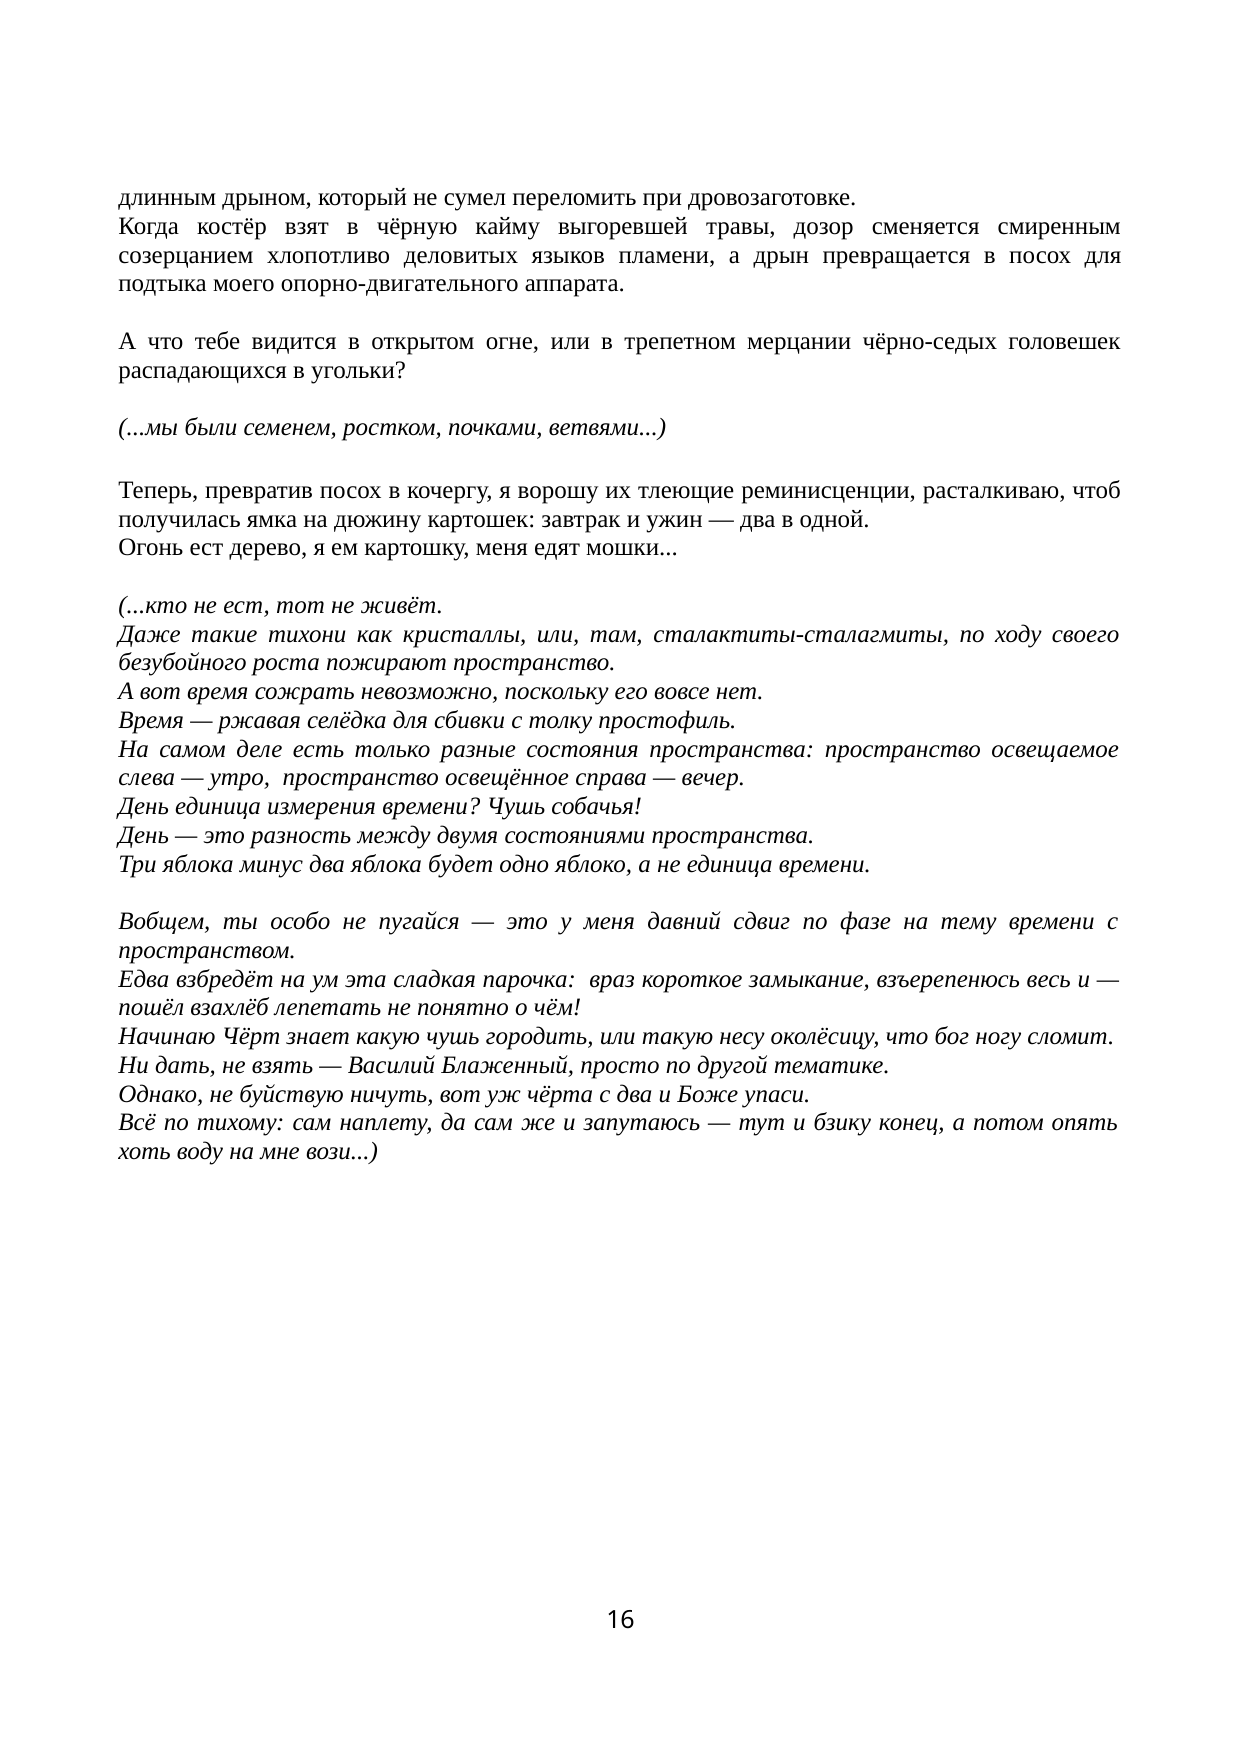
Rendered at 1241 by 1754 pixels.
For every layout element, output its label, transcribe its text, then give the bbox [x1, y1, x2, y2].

text День — это разность между двумя состояниями пространства. [118, 820, 1122, 849]
text День единица измерения времени? Чушь собачья! [118, 791, 1122, 820]
text А что тебе видится в открытом огне, или в трепетном мерцании чёрно-седых головешек распадающихся в угольки? [118, 326, 1122, 383]
text А вот время сожрать невозможно, поскольку его вовсе нет. [118, 676, 1122, 705]
text Начинаю Чёрт знает какую чушь городить, или такую несу околёсицу, что бог ногу сломит. [118, 1021, 1122, 1050]
text длинным дрыном, который не сумел переломить при дровозаготовке. [118, 182, 1122, 211]
text Всё по тихому: сам наплету, да сам же и запутаюсь — тут и бзику конец, а потом опять хоть воду на мне вози...) [118, 1107, 1122, 1165]
text На самом деле есть только разные состояния пространства: пространство освещаемое слева — утро, пространство освещённое справа — вечер. [118, 734, 1122, 791]
text Теперь, превратив посох в кочергу, я ворошу их тлеющие реминисценции, расталкиваю, чтоб получилась ямка на дюжину картошек: завтрак и ужин — два в одной. [118, 475, 1122, 532]
text Едва взбредёт на ум эта сладкая парочка: враз короткое замыкание, взъерепенюсь весь и — пошёл взахлёб лепетать не понятно о чём! [118, 964, 1122, 1021]
text Время — ржавая селёдка для сбивки с толку простофиль. [118, 705, 1122, 734]
text Однако, не буйствую ничуть, вот уж чёрта с два и Боже упаси. [118, 1079, 1122, 1107]
text Ни дать, не взять — Василий Блаженный, просто по другой тематике. [118, 1050, 1122, 1079]
text Огонь ест дерево, я ем картошку, меня едят мошки... [118, 532, 1122, 561]
text Когда костёр взят в чёрную кайму выгоревшей травы, дозор сменяется смиренным созерцанием хлопотливо деловитых языков пламени, а дрын превращается в посох для подтыка моего опорно-двигательного аппарата. [118, 211, 1122, 297]
text Даже такие тихони как кристаллы, или, там, сталактиты-сталагмиты, по ходу своего безубойного роста пожирают пространство. [118, 619, 1122, 676]
text Три яблока минус два яблока будет одно яблоко, а не единица времени. [118, 849, 1122, 877]
text (...мы были семенем, ростком, почками, ветвями...) [118, 412, 1122, 441]
text (...кто не ест, тот не живёт. [118, 590, 1122, 619]
text Вобщем, ты особо не пугайся — это у меня давний сдвиг по фазе на тему времени с пространством. [118, 906, 1122, 964]
